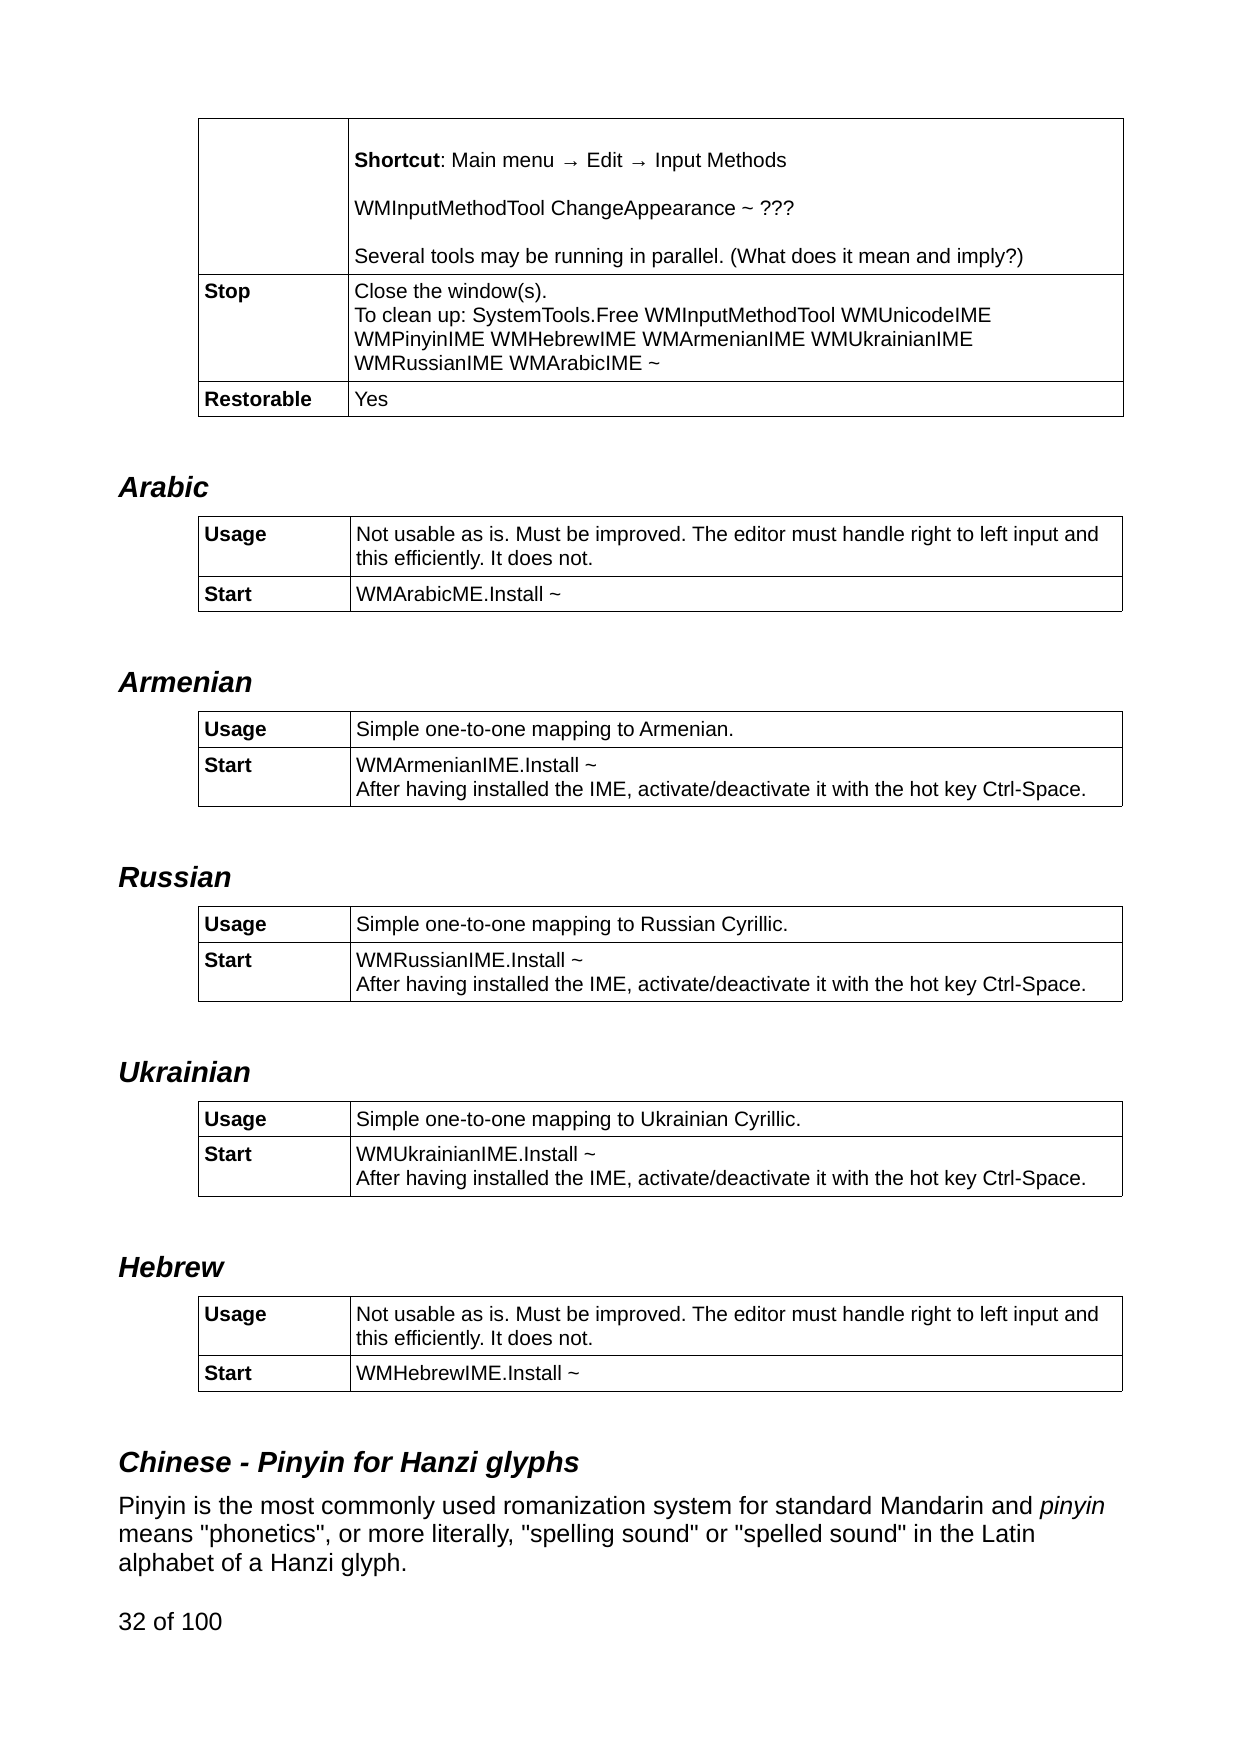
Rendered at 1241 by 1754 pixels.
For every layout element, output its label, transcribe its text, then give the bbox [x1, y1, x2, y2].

subtitle Ukrainian [118, 1055, 1122, 1088]
table_header Usage [199, 517, 350, 576]
table_cell Start [199, 943, 350, 1001]
subtitle Arabic [118, 470, 1122, 504]
table_header Usage [199, 1297, 350, 1355]
subtitle Russian [118, 860, 1122, 893]
table_cell Start [199, 1137, 350, 1196]
table_cell Close the window(s). To clean up: SystemTools.Free WMInputMethodTool WMUnicodeIME WMPinyinIME WMHebrewIME WMArmenianIME WMUkrainianIME WMRussianIME WMArabicIME ~ [349, 275, 1123, 381]
table_cell Stop [199, 275, 348, 381]
subtitle Armenian [118, 665, 1122, 699]
table_cell [199, 119, 348, 273]
table_header Usage [199, 712, 350, 747]
table_cell Start [199, 1356, 350, 1391]
table_cell Shortcut: Main menu → Edit → Input Methods WMInputMethodTool ChangeAppearance ~ ??? Several tools may be running in parallel. (What does it mean and imply?) [349, 119, 1123, 273]
table_header Simple one-to-one mapping to Ukrainian Cyrillic. [351, 1102, 1122, 1136]
table_cell Start [199, 748, 350, 806]
table_header Not usable as is. Must be improved. The editor must handle right to left input and this efficiently. It does not. [351, 1297, 1122, 1355]
subtitle Chinese - Pinyin for Hanzi glyphs [118, 1445, 1122, 1478]
text Pinyin is the most commonly used romanization system for standard Mandarin and pinyin means "phonetics", or more literally, "spelling sound" or "spelled sound" in the Latin alphabet of a Hanzi glyph. [118, 1491, 1122, 1577]
table_cell WMArabicME.Install ~ [351, 577, 1122, 611]
table_header Simple one-to-one mapping to Armenian. [351, 712, 1122, 747]
table_cell WMHebrewIME.Install ~ [351, 1356, 1122, 1391]
table_cell WMArmenianIME.Install ~ After having installed the IME, activate/deactivate it with the hot key Ctrl-Space. [351, 748, 1122, 806]
table_cell WMUkrainianIME.Install ~ After having installed the IME, activate/deactivate it with the hot key Ctrl-Space. [351, 1137, 1122, 1196]
table_header Usage [199, 907, 350, 942]
table_header Usage [199, 1102, 350, 1136]
table_cell Start [199, 577, 350, 611]
subtitle Hebrew [118, 1250, 1122, 1283]
table_cell WMRussianIME.Install ~ After having installed the IME, activate/deactivate it with the hot key Ctrl-Space. [351, 943, 1122, 1001]
table_header Simple one-to-one mapping to Russian Cyrillic. [351, 907, 1122, 942]
table_cell Restorable [199, 382, 348, 416]
table_cell Yes [349, 382, 1123, 416]
table_header Not usable as is. Must be improved. The editor must handle right to left input and this efficiently. It does not. [351, 517, 1122, 576]
